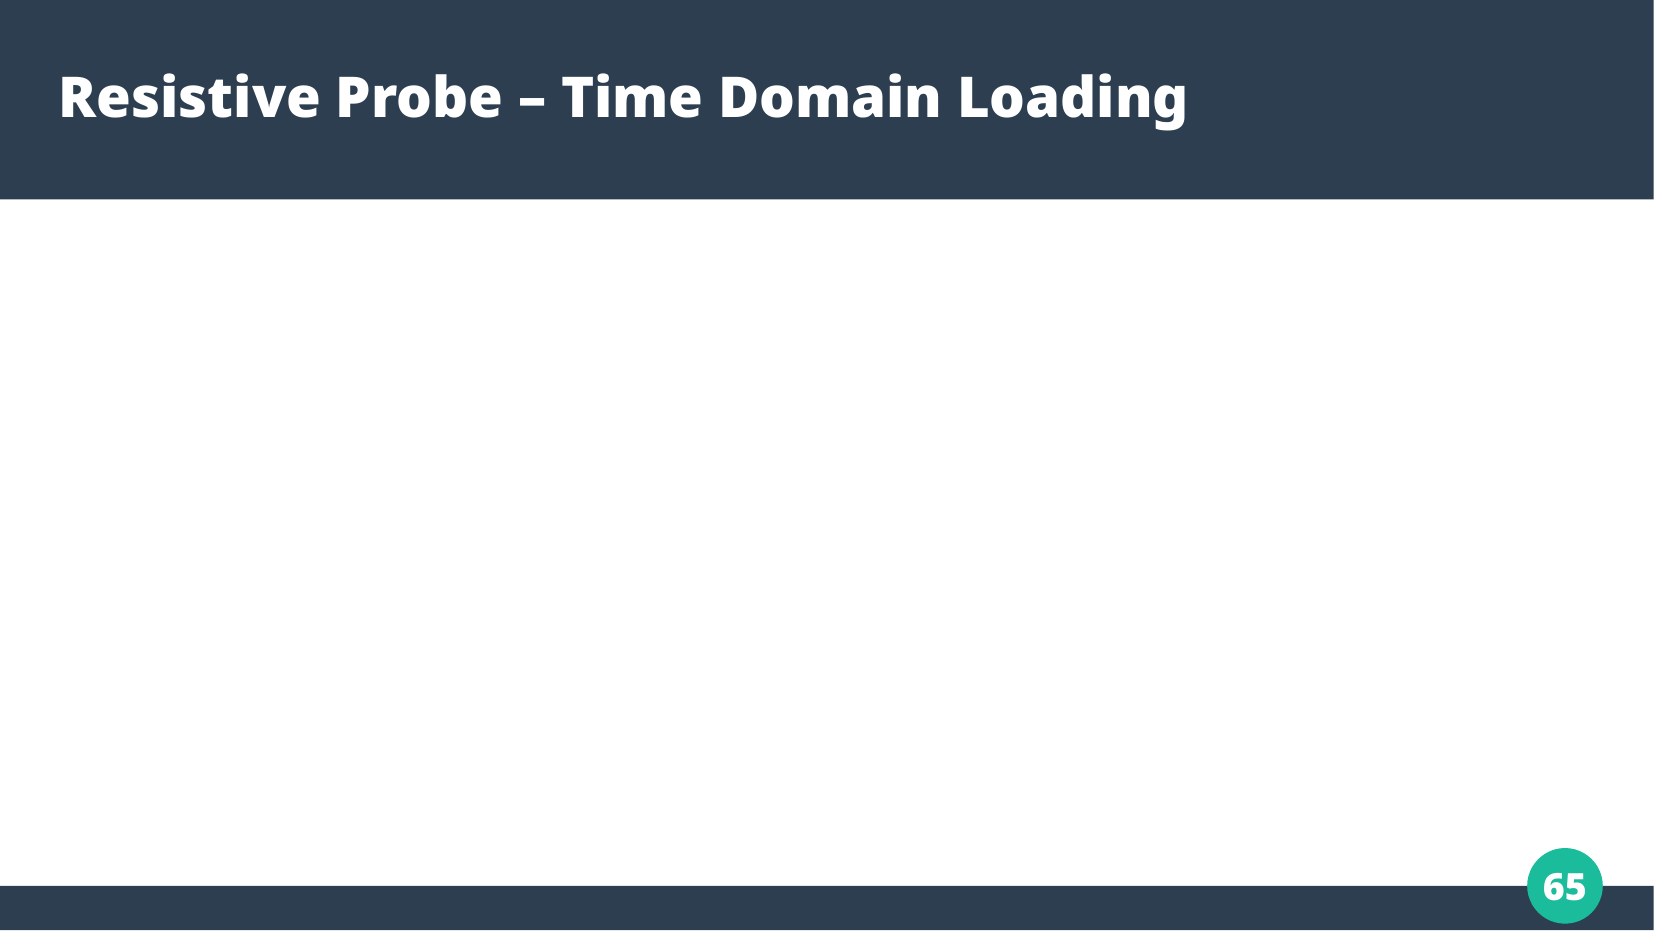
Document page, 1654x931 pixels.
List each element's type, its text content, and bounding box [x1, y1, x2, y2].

title Resistive Probe – Time Domain Loading [59, 37, 1595, 155]
